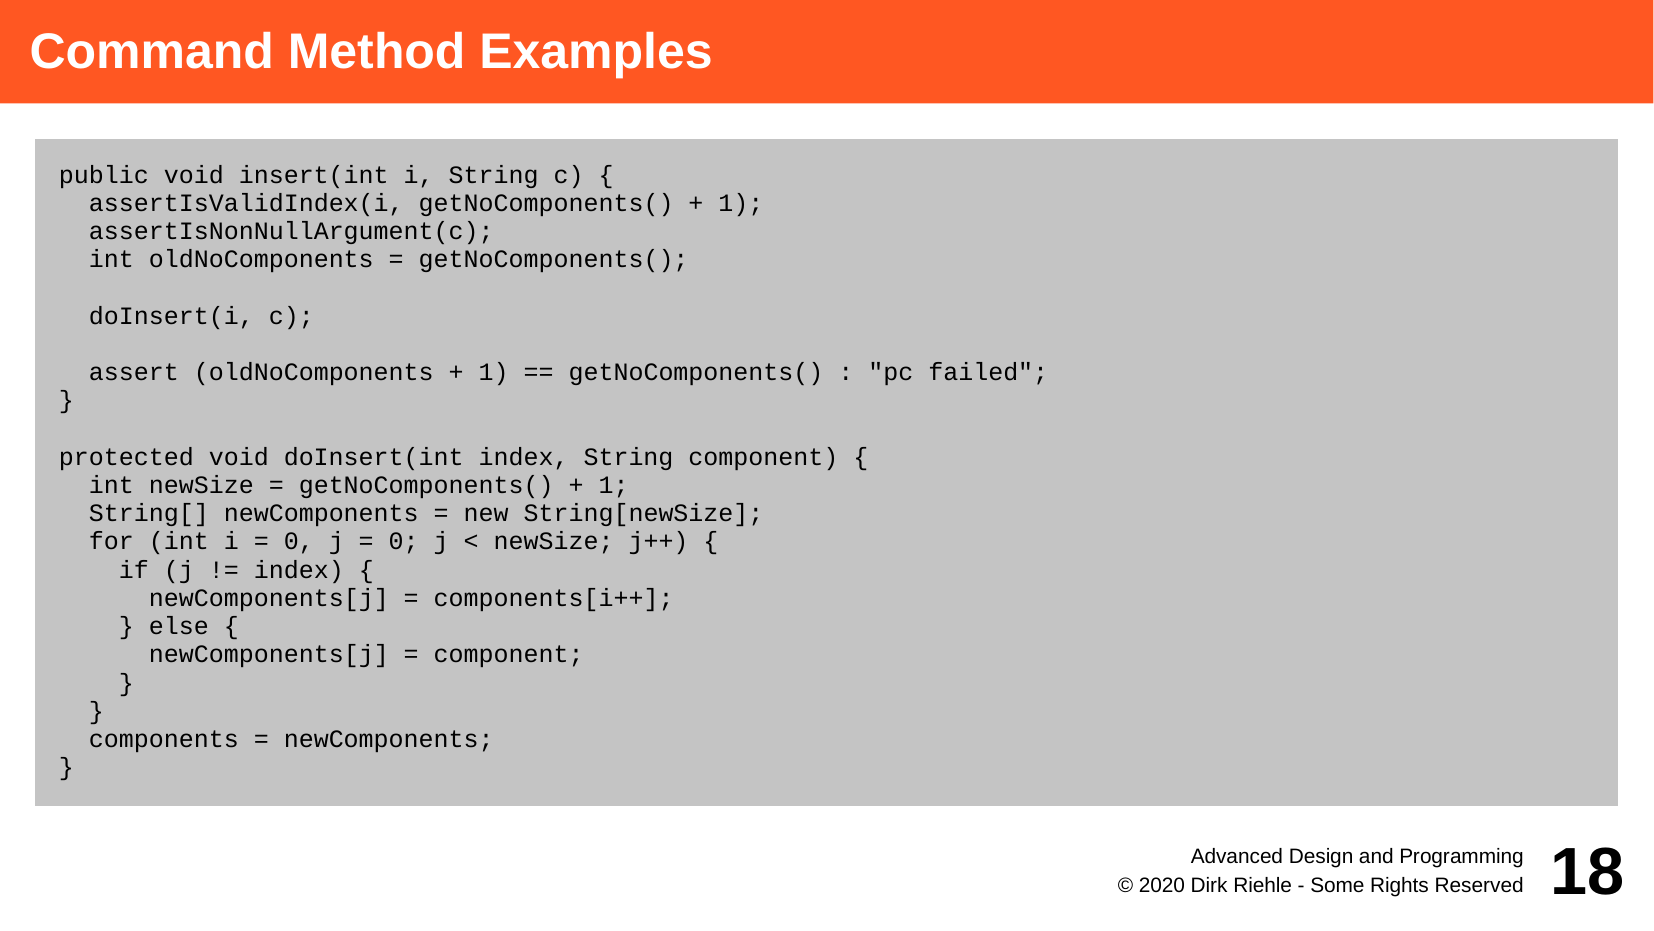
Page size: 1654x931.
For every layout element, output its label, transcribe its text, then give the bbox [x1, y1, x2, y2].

list public void insert(int i, String c) { assertIsValidIndex(i, getNoComponents() + 1); assertIsNonNullArgument(c); int oldNoComponents = getNoComponents(); doInsert(i, c); assert (oldNoComponents + 1) == getNoComponents() : "pc failed"; } protected void doInsert(int index, String component) { int newSize = getNoComponents() + 1; String[] newComponents = new String[newSize]; for (int i = 0, j = 0; j < newSize; j++) { if (j != index) { newComponents[j] = components[i++]; } else { newComponents[j] = component; } } components = newComponents; } [29, 132, 1625, 813]
title Command Method Examples [0, 0, 1654, 104]
